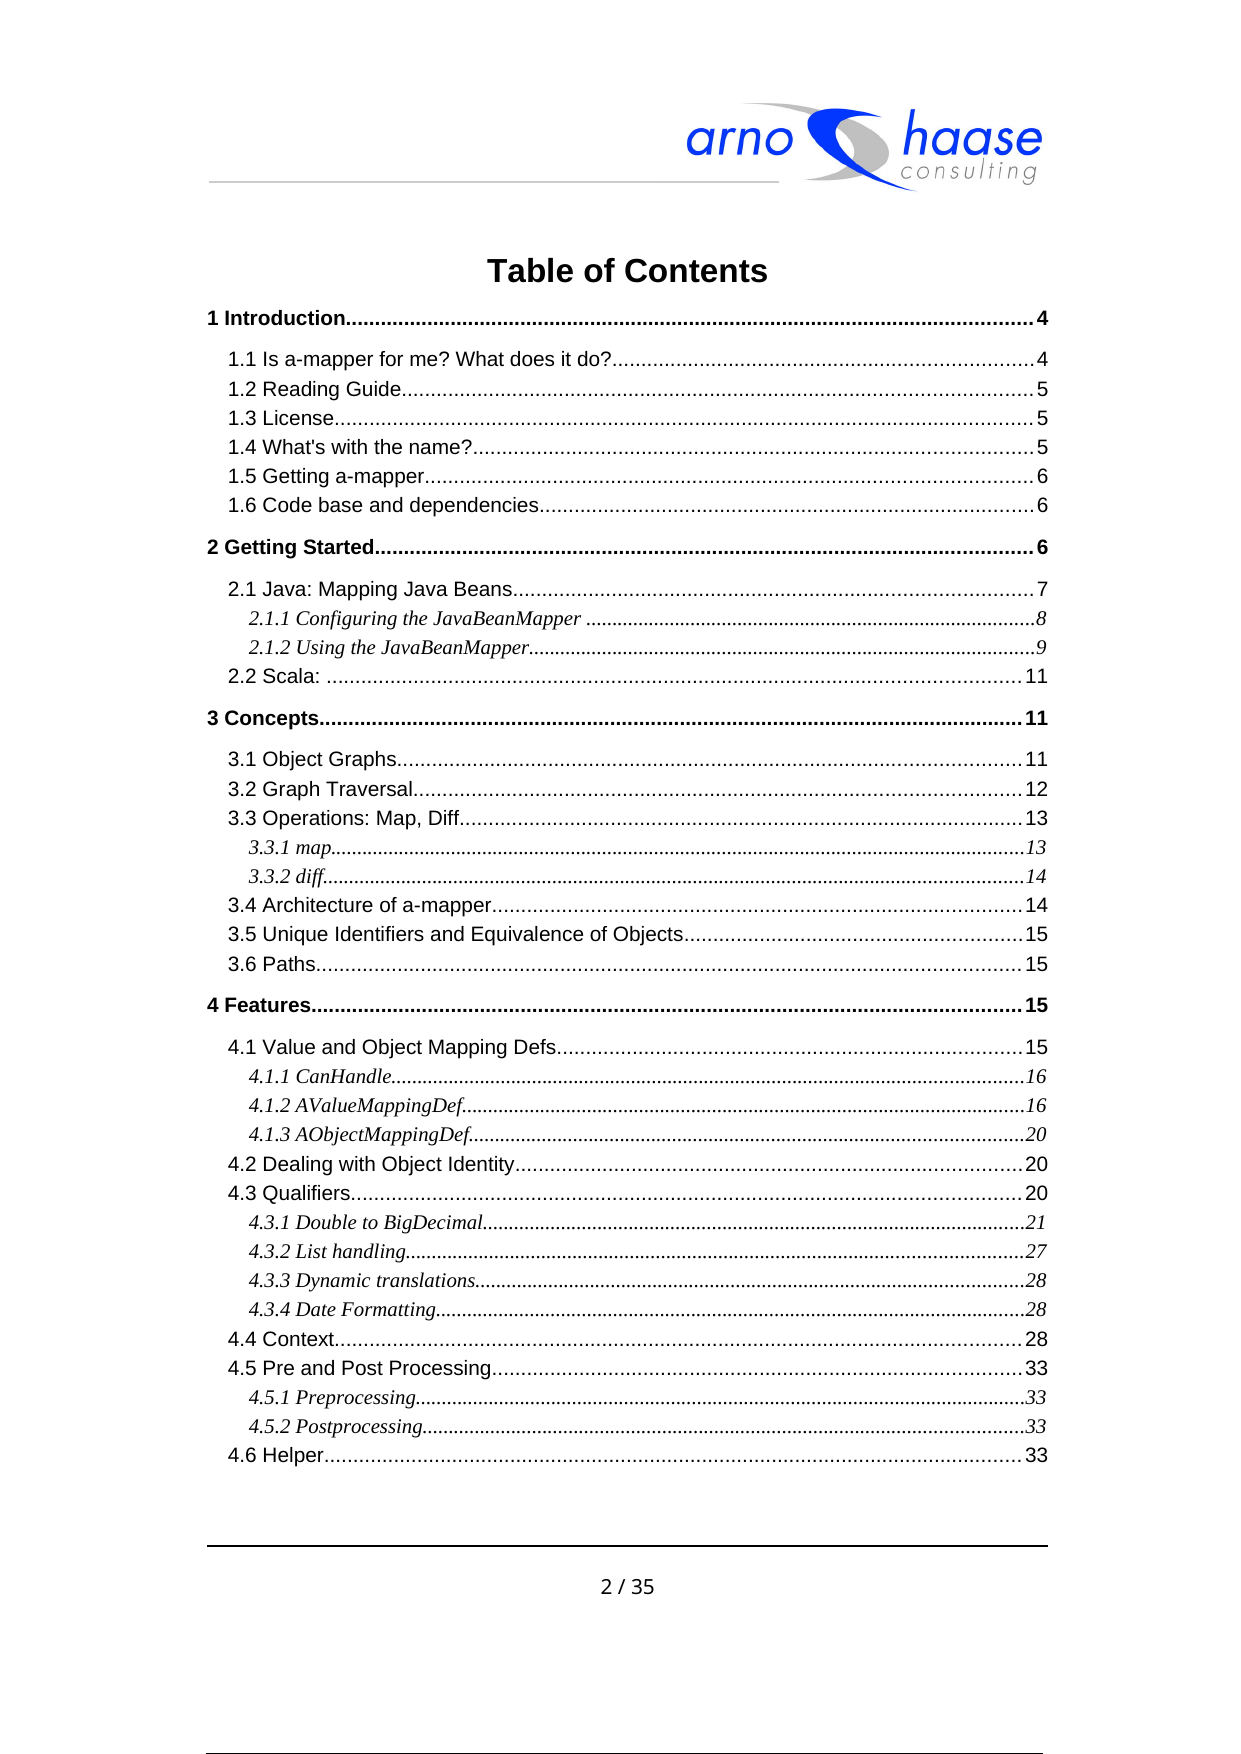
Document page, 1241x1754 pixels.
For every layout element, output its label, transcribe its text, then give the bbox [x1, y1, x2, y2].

text 4 Features 15 [207, 989, 1048, 1018]
text 4.3.4 Date Formatting 28 [248, 1293, 1048, 1323]
text 1.4 What's with the name? 5 [227, 431, 1048, 460]
text 2.1.2 Using the JavaBeanMapper 9 [248, 631, 1048, 660]
subtitle Table of Contents [207, 252, 1048, 289]
text 2.2 Scala: ... 11 [227, 660, 1048, 689]
text 4.6 Helper 33 [227, 1439, 1048, 1468]
text 1.6 Code base and dependencies 6 [227, 489, 1048, 518]
text 4.5.2 Postprocessing 33 [248, 1410, 1048, 1439]
text 4.3.2 List handling 27 [248, 1235, 1048, 1264]
text 4.1.1 CanHandle 16 [248, 1060, 1048, 1089]
text 3.3.1 map 13 [248, 831, 1048, 860]
text 2 Getting Started 6 [207, 531, 1048, 560]
text 1.2 Reading Guide 5 [227, 373, 1048, 402]
text 1.5 Getting a-mapper 6 [227, 460, 1048, 489]
text 1 Introduction 4 [207, 302, 1048, 331]
text 3.1 Object Graphs 11 [227, 743, 1048, 773]
text 3.5 Unique Identifiers and Equivalence of Objects 15 [227, 918, 1048, 948]
text 2.1 Java: Mapping Java Beans 7 [227, 573, 1048, 602]
text 4.3 Qualifiers 20 [227, 1177, 1048, 1206]
text 4.4 Context 28 [227, 1323, 1048, 1352]
text 4.1.2 AValueMappingDef 16 [248, 1089, 1048, 1118]
text 3 Concepts 11 [207, 702, 1048, 731]
text 4.5.1 Preprocessing 33 [248, 1381, 1048, 1410]
picture [656, 78, 1072, 208]
text 4.1 Value and Object Mapping Defs 15 [227, 1031, 1048, 1060]
text 4.3.1 Double to BigDecimal 21 [248, 1206, 1048, 1235]
text 3.4 Architecture of a-mapper 14 [227, 889, 1048, 918]
text 3.3 Operations: Map, Diff 13 [227, 802, 1048, 831]
text 3.3.2 diff 14 [248, 860, 1048, 889]
text 3.6 Paths 15 [227, 948, 1048, 977]
text 3.2 Graph Traversal 12 [227, 773, 1048, 802]
text 1.1 Is a-mapper for me? What does it do? 4 [227, 343, 1048, 373]
text 4.2 Dealing with Object Identity 20 [227, 1148, 1048, 1177]
text 2.1.1 Configuring the JavaBeanMapper 8 [248, 602, 1048, 631]
text 1.3 License 5 [227, 402, 1048, 431]
text 4.3.3 Dynamic translations 28 [248, 1264, 1048, 1293]
text 4.1.3 AObjectMappingDef 20 [248, 1118, 1048, 1148]
text 4.5 Pre and Post Processing 33 [227, 1352, 1048, 1381]
